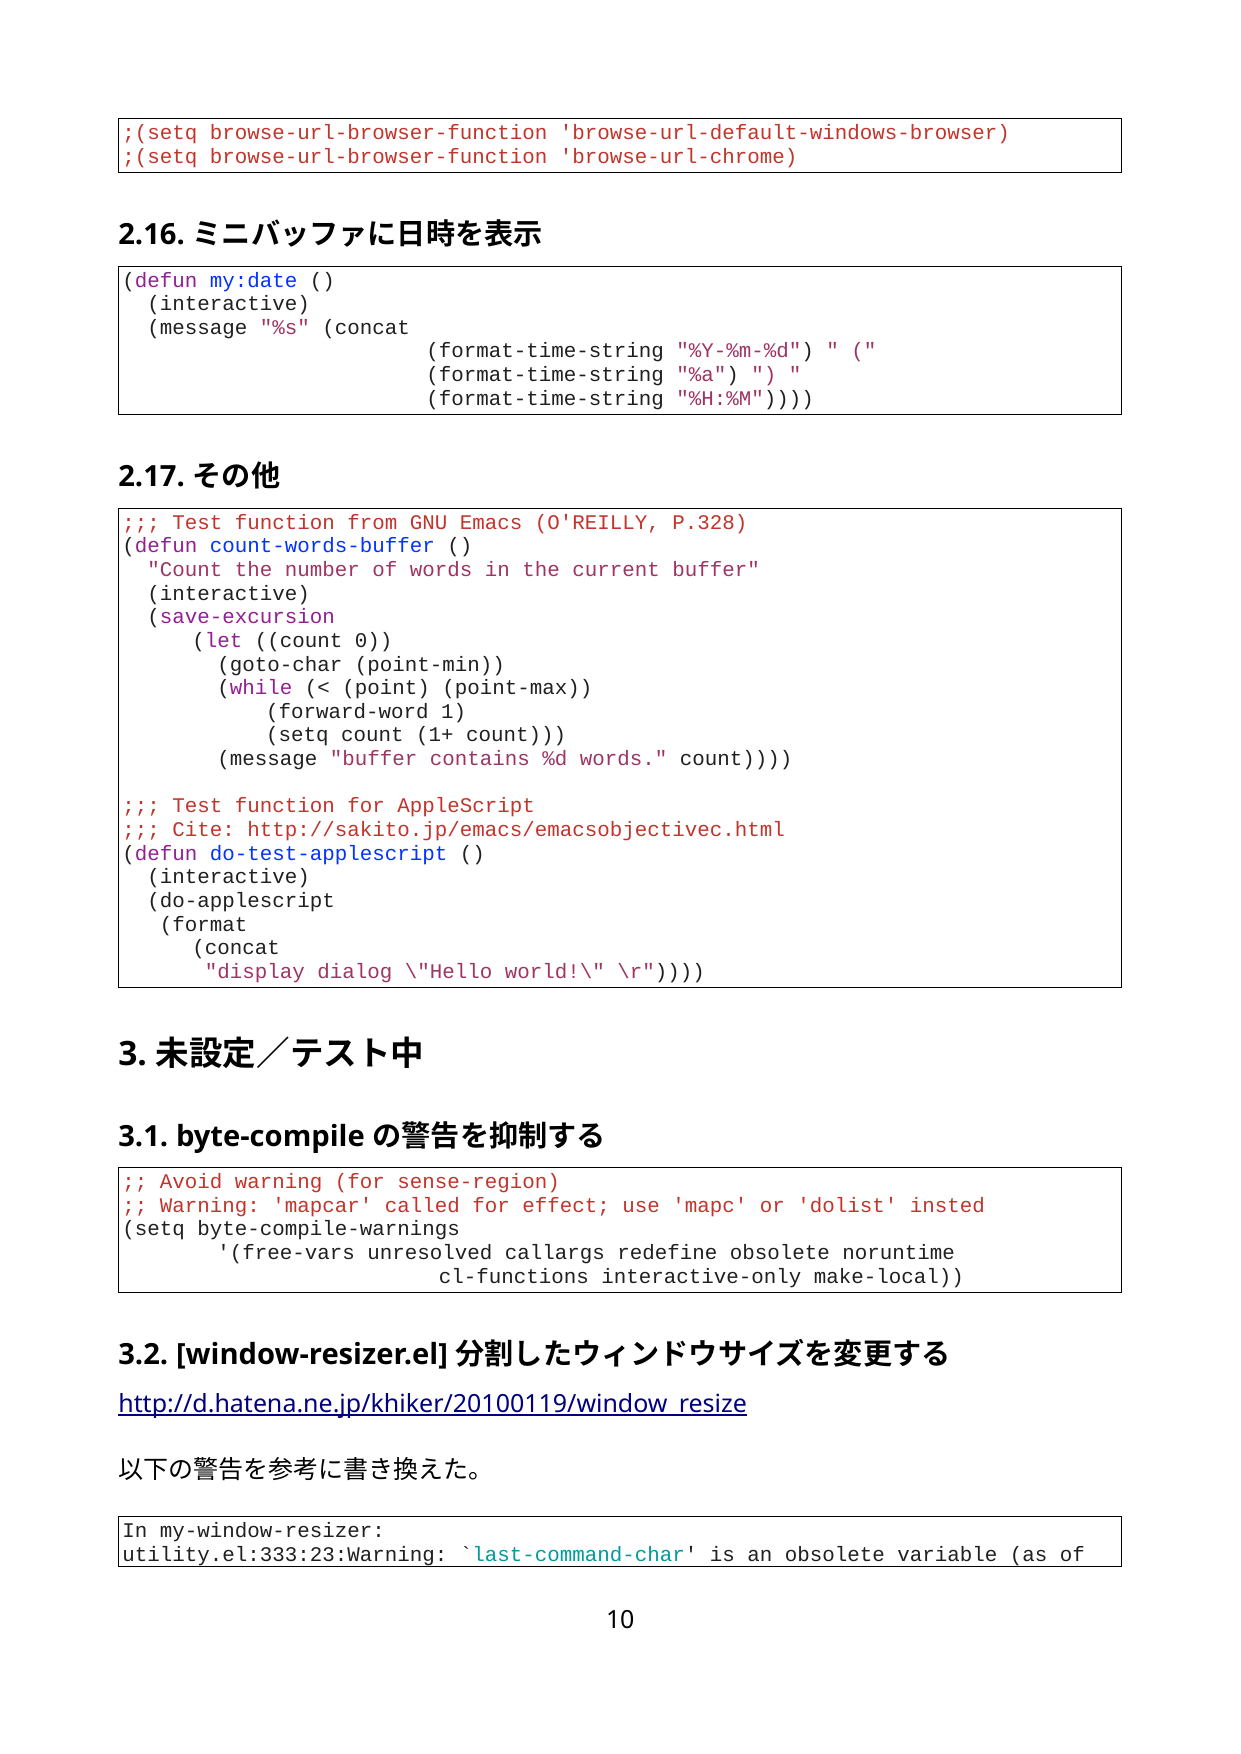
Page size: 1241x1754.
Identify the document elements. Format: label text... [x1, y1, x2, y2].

text (format-time-string "%a") ") " [119, 360, 1121, 384]
subtitle その他 [118, 453, 1122, 495]
text (defun do-test-applescript () [119, 839, 1121, 862]
text (goto-char (point-min)) [119, 649, 1121, 673]
subtitle 未設定／テスト中 [118, 1026, 1122, 1075]
text (message "buffer contains %d words." count)))) [119, 744, 1121, 768]
text (while (< (point) (point-max)) [119, 673, 1121, 697]
text ;;; Cite: http://sakito.jp/emacs/emacsobjectivec.html [119, 815, 1121, 839]
text (interactive) [119, 579, 1121, 602]
text (setq byte-compile-warnings [119, 1214, 1121, 1238]
subtitle [window-resizer.el] 分割したウィンドウサイズを変更する [118, 1331, 1122, 1373]
subtitle byte-compile の警告を抑制する [118, 1112, 1122, 1155]
text (save-excursion [119, 602, 1121, 626]
text (setq count (1+ count))) [119, 721, 1121, 744]
text ;; Warning: 'mapcar' called for effect; use 'mapc' or 'dolist' insted [119, 1191, 1121, 1214]
text (interactive) [119, 862, 1121, 886]
text (do-applescript [119, 886, 1121, 910]
text 以下の警告を参考に書き換えた。 [118, 1449, 1122, 1485]
text '(free-vars unresolved callargs redefine obsolete noruntime [119, 1238, 1121, 1262]
text "display dialog \"Hello world!\" \r")))) [119, 957, 1121, 987]
text (concat [119, 933, 1121, 957]
text (format-time-string "%H:%M")))) [119, 384, 1121, 414]
text ;(setq browse-url-browser-function 'browse-url-default-windows-browser) [119, 119, 1121, 142]
text (forward-word 1) [119, 697, 1121, 721]
text (format [119, 910, 1121, 933]
subtitle ミニバッファに日時を表示 [118, 211, 1122, 253]
text ;; Avoid warning (for sense-region) [119, 1168, 1121, 1191]
text (format-time-string "%Y-%m-%d") " (" [119, 337, 1121, 360]
text (interactive) [119, 289, 1121, 313]
text ;(setq browse-url-browser-function 'browse-url-chrome) [119, 142, 1121, 172]
text (defun my:date () [119, 267, 1121, 289]
text (message "%s" (concat [119, 313, 1121, 337]
text "Count the number of words in the current buffer" [119, 555, 1121, 579]
text http://d.hatena.ne.jp/khiker/20100119/window_resize [118, 1386, 1122, 1420]
text utility.el:333:23:Warning: `last-command-char' is an obsolete variable (as of [119, 1540, 1121, 1566]
text (let ((count 0)) [119, 626, 1121, 649]
text In my-window-resizer: [119, 1517, 1121, 1540]
text cl-functions interactive-only make-local)) [119, 1262, 1121, 1292]
text ;;; Test function for AppleScript [119, 791, 1121, 815]
text ;;; Test function from GNU Emacs (O'REILLY, P.328) [119, 509, 1121, 531]
text (defun count-words-buffer () [119, 531, 1121, 555]
